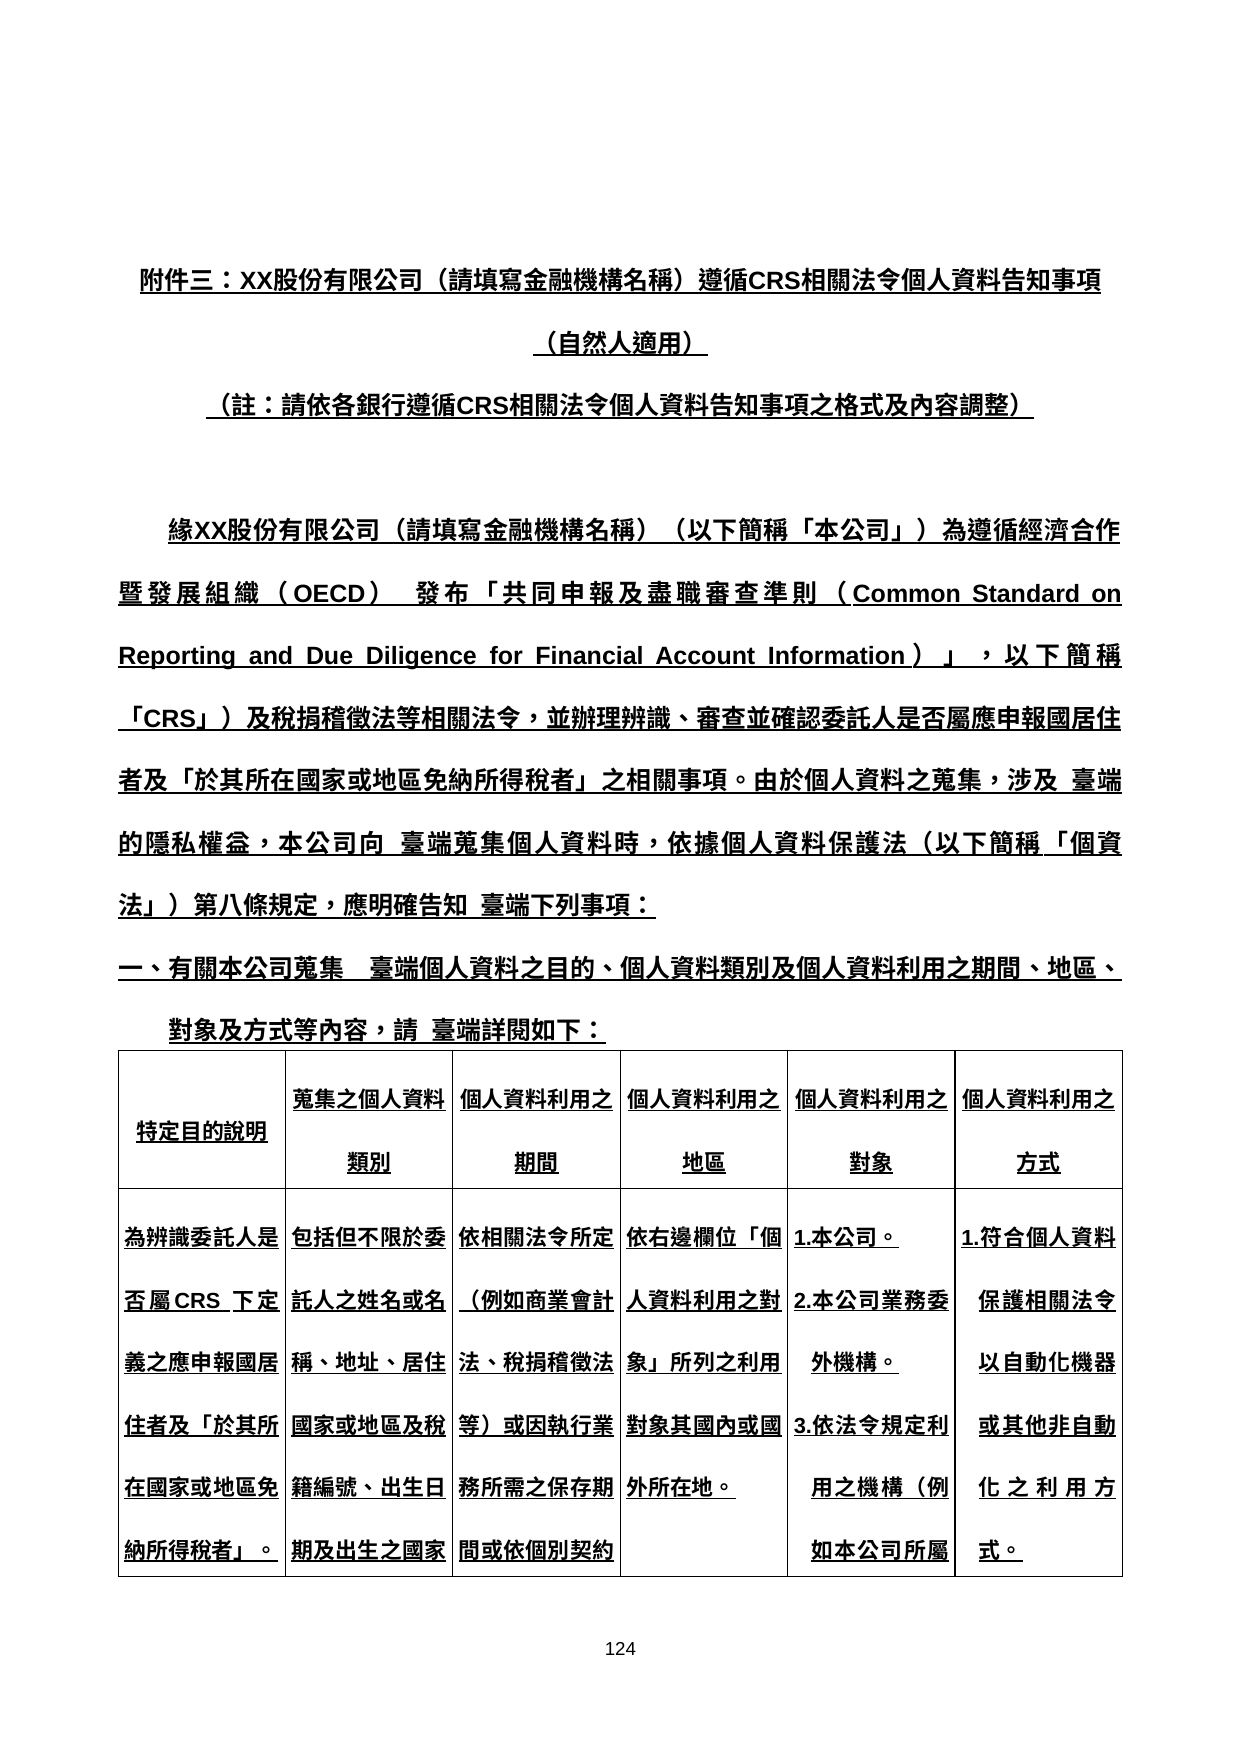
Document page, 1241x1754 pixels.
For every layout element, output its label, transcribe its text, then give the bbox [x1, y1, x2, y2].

table_cell 依右邊欄位「個人資料利用之對象」所列之利用對象其國內或國外所在地。 [621, 1189, 787, 1576]
table_header 個人資料利用之期間 [453, 1051, 620, 1188]
table_cell 包括但不限於委託人之姓名或名稱、地址、居住國家或地區及稅籍編號、出生日期及出生之國家 [286, 1189, 452, 1576]
table_cell 1.本公司。 2.本公司業務委外機構。 3.依法令規定利用之機構（例如本公司所屬 [788, 1189, 954, 1576]
table_header 個人資料利用之方式 [956, 1051, 1122, 1188]
table_cell 依相關法令所定（例如商業會計法、稅捐稽徵法等）或因執行業務所需之保存期間或依個別契約 [453, 1189, 620, 1576]
table_header 個人資料利用之對象 [788, 1051, 954, 1188]
text 一、有關本公司蒐集 臺端個人資料之目的、個人資料類別及個人資料利用之期間、地區、 [118, 925, 1122, 979]
table_header 蒐集之個人資料類別 [286, 1051, 452, 1188]
text 對象及方式等內容，請 臺端詳閱如下： [118, 981, 1122, 1050]
text 緣XX股份有限公司（請填寫金融機構名稱）（以下簡稱「本公司」）為遵循經濟合作暨發展組織（OECD） 發布「共同申報及盡職審查準則（Common Standard on Reporting and Due Diligence for Financial Account Information）」，以下簡稱 [118, 487, 1122, 666]
table_cell 1.符合個人資料保護相關法令以自動化機器或其他非自動化之利用方式。 [956, 1189, 1122, 1576]
text 的隱私權益，本公司向 臺端蒐集個人資料時，依據個人資料保護法（以下簡稱「個資 [118, 794, 1122, 854]
text 「CRS」）及稅捐稽徵法等相關法令，並辦理辨識、審查並確認委託人是否屬應申報國居住者及「於其所在國家或地區免納所得稅者」之相關事項。由於個人資料之蒐集，涉及 臺端 [118, 667, 1122, 792]
table_header 特定目的說明 [119, 1051, 285, 1188]
text 法」）第八條規定，應明確告知 臺端下列事項： [118, 855, 1122, 925]
table_cell 為辨識委託人是否屬CRS 下定義之應申報國居住者及「於其所在國家或地區免納所得稅者」。 [119, 1189, 285, 1576]
table_header 個人資料利用之地區 [621, 1051, 787, 1188]
text （註：請依各銀行遵循CRS相關法令個人資料告知事項之格式及內容調整） [118, 362, 1122, 425]
text 附件三：XX股份有限公司（請填寫金融機構名稱）遵循CRS相關法令個人資料告知事項（自然人適用） [118, 237, 1122, 362]
